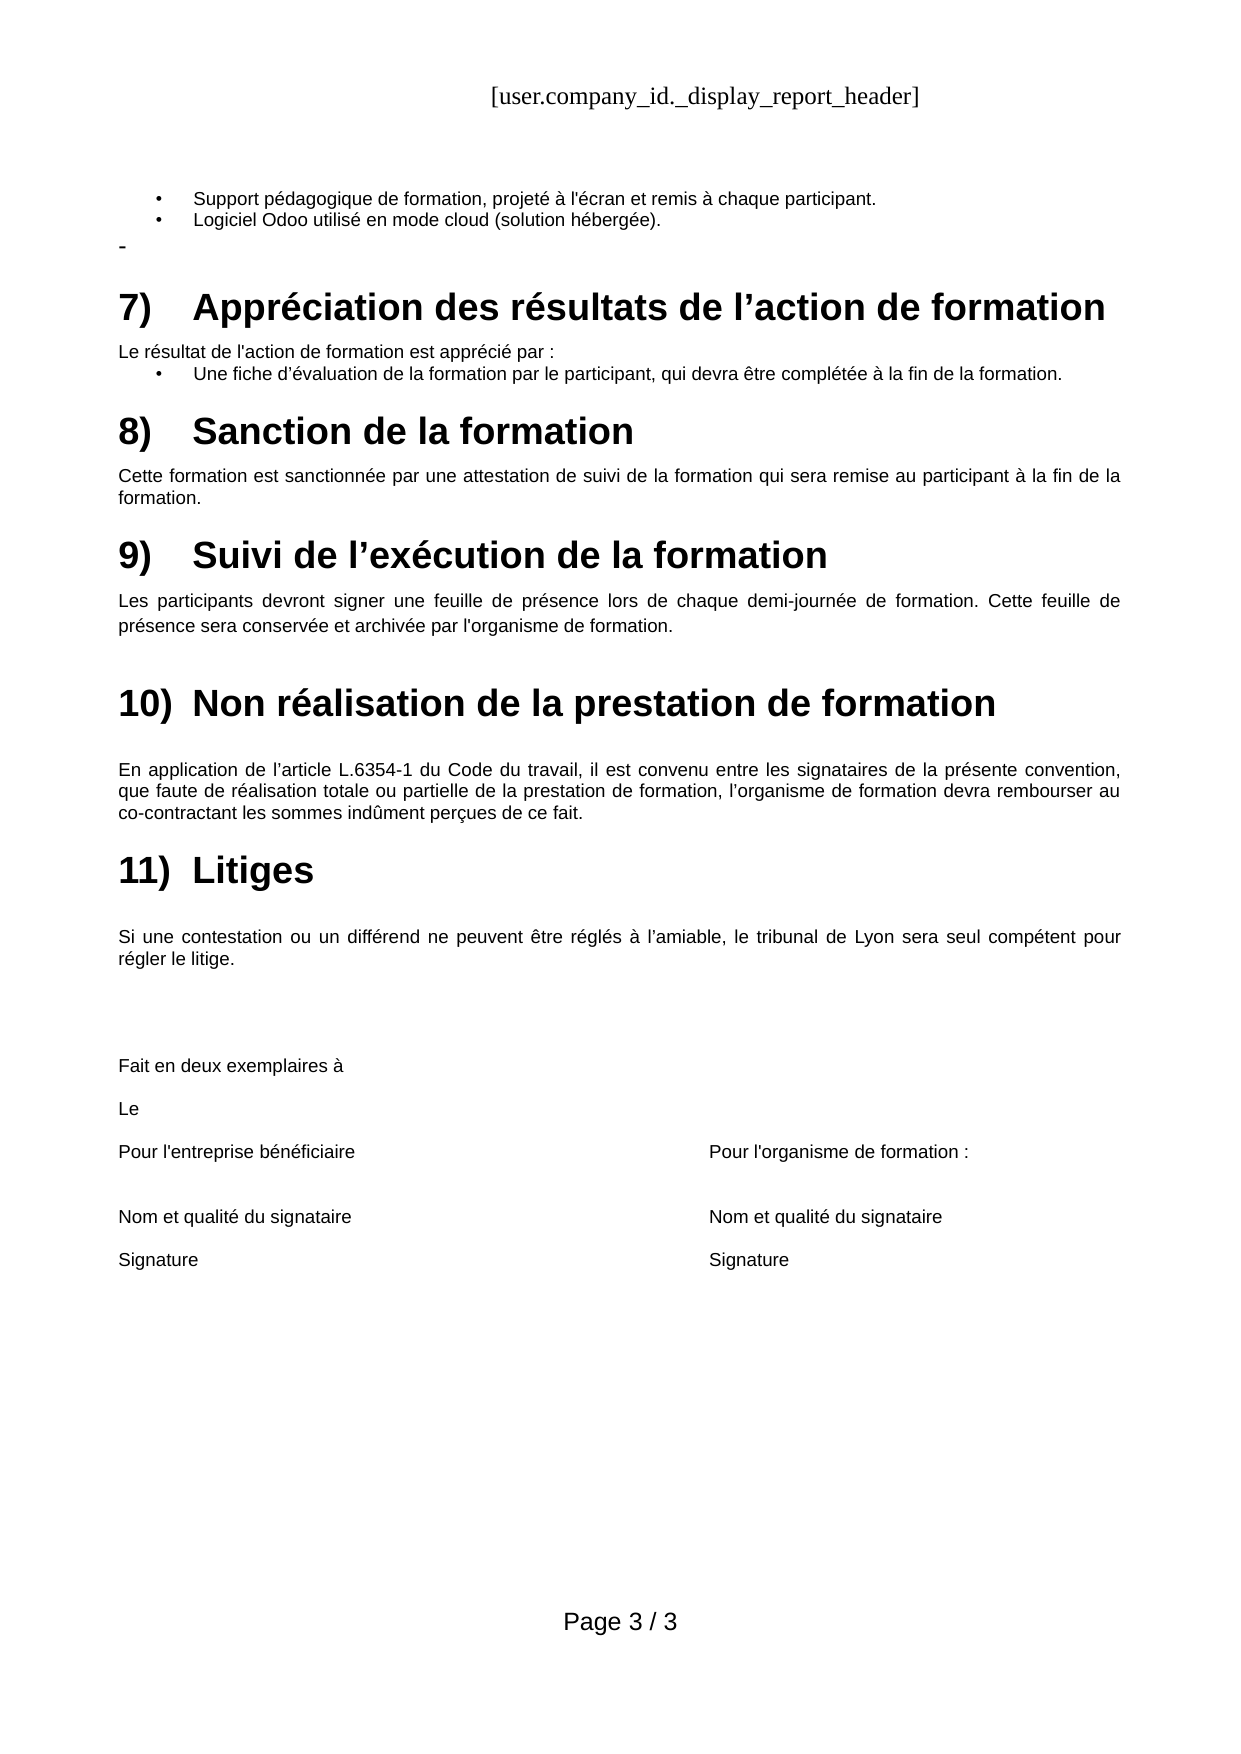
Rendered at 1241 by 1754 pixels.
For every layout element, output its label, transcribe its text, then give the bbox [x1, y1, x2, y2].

subtitle Litiges [118, 848, 1122, 892]
text Si une contestation ou un différend ne peuvent être réglés à l’amiable, le tribunal de Lyon sera seul compétent pour régler le litige. [118, 926, 1122, 969]
text Nom et qualité du signataire Nom et qualité du signataire [118, 1206, 1122, 1228]
text Pour l'entreprise bénéficiaire Pour l'organisme de formation : [118, 1141, 1122, 1163]
subtitle Appréciation des résultats de l’action de formation [118, 284, 1122, 328]
subtitle Non réalisation de la prestation de formation [118, 681, 1122, 724]
subtitle Suivi de l’exécution de la formation [118, 533, 1122, 577]
text Fait en deux exemplaires à [118, 1055, 1122, 1077]
list Logiciel Odoo utilisé en mode cloud (solution hébergée). [156, 209, 1122, 231]
subtitle Sanction de la formation [118, 409, 1122, 453]
text Le [118, 1098, 1122, 1120]
list Support pédagogique de formation, projeté à l'écran et remis à chaque participant. [156, 187, 1122, 209]
text En application de l’article L.6354-1 du Code du travail, il est convenu entre les signataires de la présente convention, que faute de réalisation totale ou partielle de la prestation de formation, l’organisme de formation devra rembourser au co-contractant les sommes indûment perçues de ce fait. [118, 758, 1122, 823]
text Le résultat de l'action de formation est apprécié par : [118, 341, 1122, 362]
text - [118, 231, 1122, 259]
text Les participants devront signer une feuille de présence lors de chaque demi-journée de formation. Cette feuille de présence sera conservée et archivée par l'organisme de formation. [118, 589, 1122, 637]
text Signature Signature [118, 1249, 1122, 1271]
text Cette formation est sanctionnée par une attestation de suivi de la formation qui sera remise au participant à la fin de la formation. [118, 465, 1122, 508]
list Une fiche d’évaluation de la formation par le participant, qui devra être complétée à la fin de la formation. [156, 362, 1122, 384]
